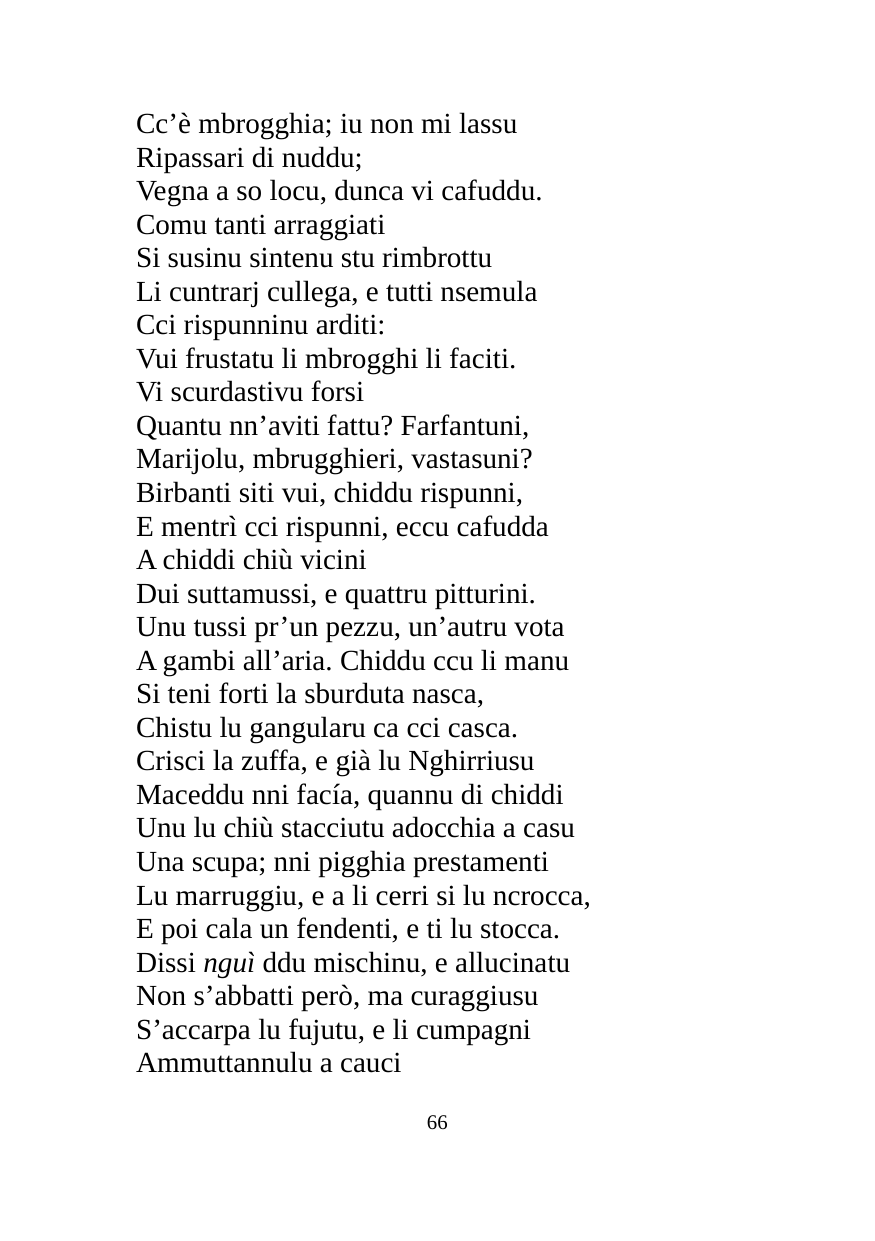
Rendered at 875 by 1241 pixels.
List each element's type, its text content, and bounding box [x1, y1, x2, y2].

text Cc’è mbrogghia; iu non mi lassu Ripassari di nuddu; Vegna a so locu, dunca vi cafuddu. Comu tanti arraggiati Si susinu sintenu stu rimbrottu Li cuntrarj cullega, e tutti nsemula Cci rispunninu arditi: Vui frustatu li mbrogghi li faciti. Vi scurdastivu forsi Quantu nn’aviti fattu? Farfantuni, Marijolu, mbrugghieri, vastasuni? Birbanti siti vui, chiddu rispunni, E mentrì cci rispunni, eccu cafudda A chiddi chiù vicini Dui suttamussi, e quattru pitturini. Unu tussi pr’un pezzu, un’autru vota A gambi all’aria. Chiddu ccu li manu Si teni forti la sburduta nasca, Chistu lu gangularu ca cci casca. Crisci la zuffa, e già lu Nghirriusu Maceddu nni facía, quannu di chiddi Unu lu chiù stacciutu adocchia a casu Una scupa; nni pigghia prestamenti Lu marruggiu, e a li cerri si lu ncrocca, E poi cala un fendenti, e ti lu stocca. Dissi nguì ddu mischinu, e allucinatu Non s’abbatti però, ma curaggiusu S’accarpa lu fujutu, e li cumpagni Ammuttannulu a cauci [106, 106, 768, 1079]
